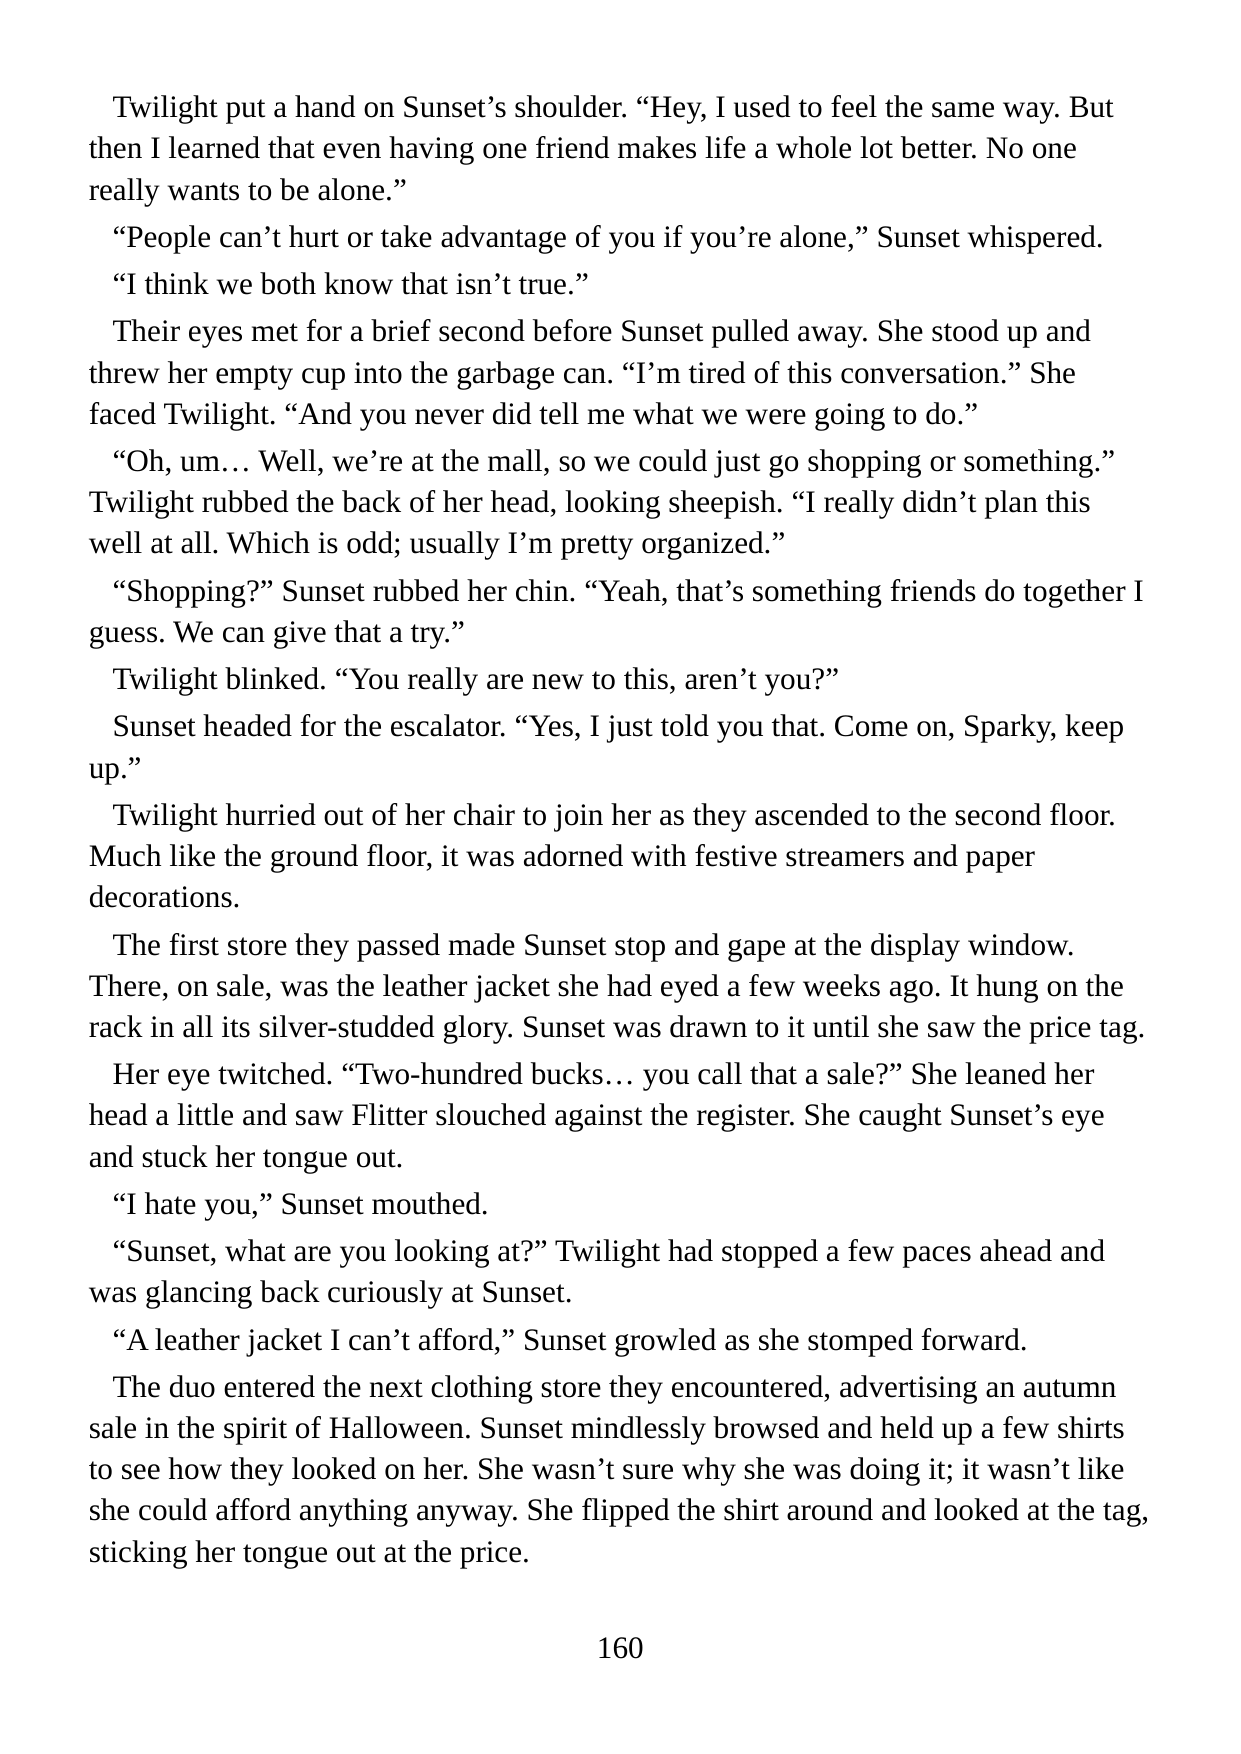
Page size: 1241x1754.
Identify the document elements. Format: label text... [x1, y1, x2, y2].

text Their eyes met for a brief second before Sunset pulled away. She stood up and threw her empty cup into the garbage can. “I’m tired of this conversation.” She faced Twilight. “And you never did tell me what we were going to do.” [88, 313, 1152, 431]
text “Shopping?” Sunset rubbed her chin. “Yeah, that’s something friends do together I guess. We can give that a try.” [88, 572, 1152, 649]
text The duo entered the next clothing store they encountered, advertising an autumn sale in the spirit of Halloween. Sunset mindlessly browsed and held up a few shirts to see how they looked on her. She wasn’t sure why she was doing it; it wasn’t like she could afford anything anyway. She flipped the shirt around and looked at the tag, sticking her tongue out at the price. [88, 1368, 1152, 1569]
text “A leather jacket I can’t afford,” Sunset growled as she stomped forward. [88, 1321, 1152, 1357]
text Sunset headed for the escalator. “Yes, I just told you that. Come on, Sparky, keep up.” [88, 708, 1152, 785]
text “Oh, um… Well, we’re at the mall, so we could just go shopping or something.” Twilight rubbed the back of her head, looking sheepish. “I really didn’t plan this well at all. Which is odd; usually I’m pretty organized.” [88, 442, 1152, 561]
text “I think we both know that isn’t true.” [88, 265, 1152, 301]
text Her eye twitched. “Two-hundred bucks… you call that a sale?” She leaned her head a little and saw Flitter slouched against the register. She caught Sunset’s eye and stuck her tongue out. [88, 1055, 1152, 1174]
text The first store they passed made Sunset stop and gape at the display window. There, on sale, was the leather jacket she had eyed a few weeks ago. It hung on the rack in all its silver-studded glory. Sunset was drawn to it until she saw the price tag. [88, 926, 1152, 1044]
text “I hate you,” Sunset mouthed. [88, 1185, 1152, 1221]
text Twilight blinked. “You really are new to this, aren’t you?” [88, 660, 1152, 696]
text Twilight put a hand on Sunset’s shoulder. “Hey, I used to feel the same way. But then I learned that even having one friend makes life a whole lot better. No one really wants to be alone.” [88, 88, 1152, 207]
text Twilight hurried out of her chair to join her as they ascended to the second floor. Much like the ground floor, it was adorned with festive streamers and paper decorations. [88, 796, 1152, 914]
text “Sunset, what are you looking at?” Twilight had stopped a few paces ahead and was glancing back curiously at Sunset. [88, 1232, 1152, 1309]
text “People can’t hurt or take advantage of you if you’re alone,” Sunset whispered. [88, 218, 1152, 254]
